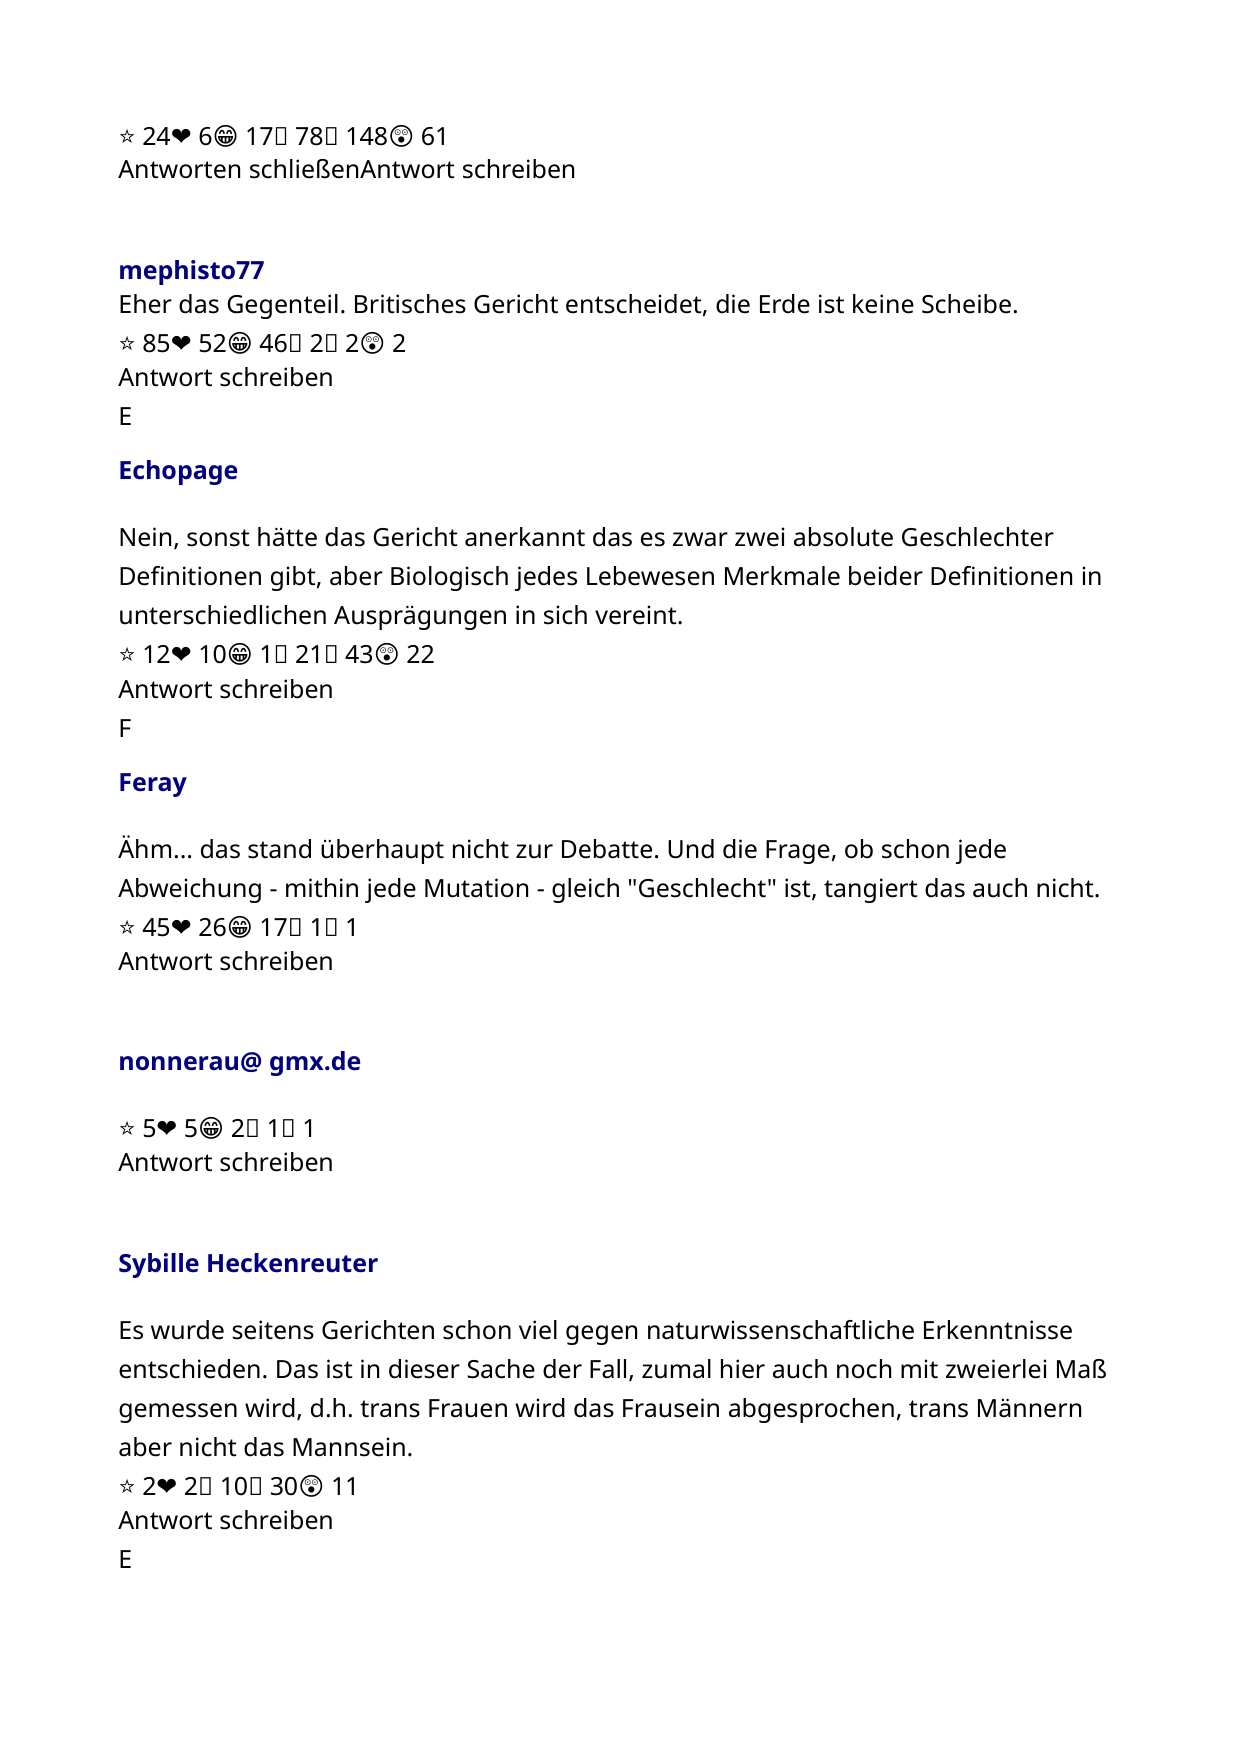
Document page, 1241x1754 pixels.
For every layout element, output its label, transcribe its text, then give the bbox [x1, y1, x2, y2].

text ⭐️ 12❤️ 10😁 1🙁 21🤨 43😲 22 [118, 637, 1122, 671]
text Es wurde seitens Gerichten schon viel gegen naturwissenschaftliche Erkenntnisse entschieden. Das ist in dieser Sache der Fall, zumal hier auch noch mit zweierlei Maß gemessen wird, d.h. trans Frauen wird das Frausein abgesprochen, trans Männern aber nicht das Mannsein. [118, 1312, 1122, 1464]
text E [118, 399, 1122, 433]
text Antwort schreiben [118, 1503, 1122, 1537]
text ⭐️ 2❤️ 2🙁 10🤨 30😲 11 [118, 1469, 1122, 1503]
text ⭐️ 45❤️ 26😁 17🙁 1🤨 1 [118, 909, 1122, 944]
text E [118, 1542, 1122, 1576]
subtitle mephisto77 [118, 252, 1122, 286]
text ⭐️ 85❤️ 52😁 46🙁 2🤨 2😲 2 [118, 326, 1122, 360]
text Antwort schreiben [118, 944, 1122, 978]
subtitle Feray [118, 764, 1122, 798]
text Antwort schreiben [118, 360, 1122, 394]
text Eher das Gegenteil. Britisches Gericht entscheidet, die Erde ist keine Scheibe. [118, 286, 1122, 321]
subtitle nonnerau@ gmx.de [118, 1044, 1122, 1078]
text Ähm... das stand überhaupt nicht zur Debatte. Und die Frage, ob schon jede Abweichung - mithin jede Mutation - gleich "Geschlecht" ist, tangiert das auch nicht. [118, 831, 1122, 904]
text Antwort schreiben [118, 1145, 1122, 1179]
text ⭐️ 5❤️ 5😁 2🙁 1🤨 1 [118, 1111, 1122, 1145]
text Nein, sonst hätte das Gericht anerkannt das es zwar zwei absolute Geschlechter Definitionen gibt, aber Biologisch jedes Lebewesen Merkmale beider Definitionen in unterschiedlichen Ausprägungen in sich vereint. [118, 520, 1122, 632]
text Antworten schließenAntwort schreiben [118, 152, 1122, 186]
text 🙈🙈🙈 [118, 1078, 1122, 1107]
text Antwort schreiben [118, 671, 1122, 705]
text F [118, 710, 1122, 744]
subtitle Sybille Heckenreuter [118, 1245, 1122, 1279]
subtitle Echopage [118, 453, 1122, 487]
text ⭐️ 24❤️ 6😁 17🙁 78🤨 148😲 61 [118, 118, 1122, 152]
